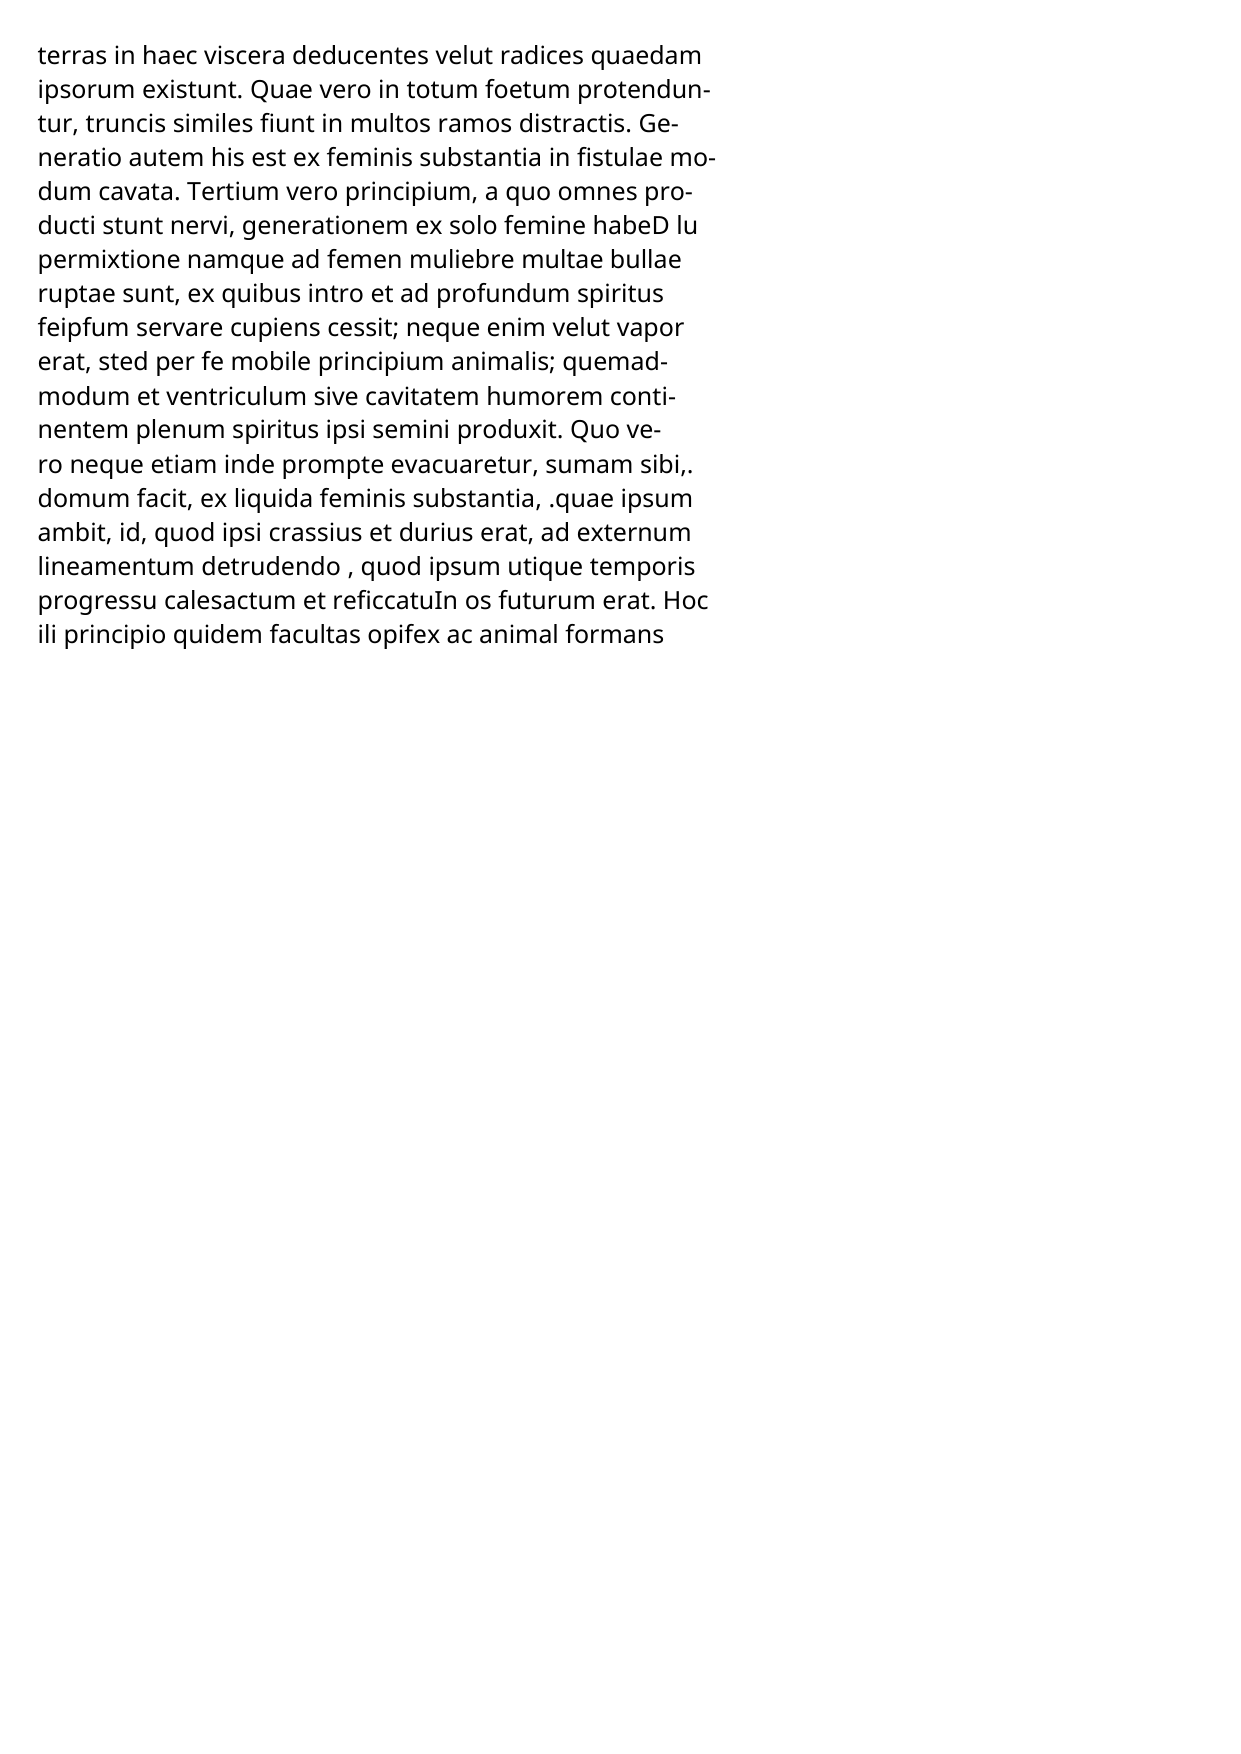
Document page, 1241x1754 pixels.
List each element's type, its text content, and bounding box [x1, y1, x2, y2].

text terras in haec viscera deducentes velut radices quaedam ipsorum existunt. Quae vero in totum foetum protendun- tur, truncis similes fiunt in multos ramos distractis. Ge- neratio autem his est ex feminis substantia in fistulae mo- dum cavata. Tertium vero principium, a quo omnes pro- ducti stunt nervi, generationem ex solo femine habeD lu permixtione namque ad femen muliebre multae bullae ruptae sunt, ex quibus intro et ad profundum spiritus feipfum servare cupiens cessit; neque enim velut vapor erat, sted per fe mobile principium animalis; quemad- modum et ventriculum sive cavitatem humorem conti- nentem plenum spiritus ipsi semini produxit. Quo ve- ro neque etiam inde prompte evacuaretur, sumam sibi,. domum facit, ex liquida feminis substantia, .quae ipsum ambit, id, quod ipsi crassius et durius erat, ad externum lineamentum detrudendo , quod ipsum utique temporis progressu calesactum et reficcatuIn os futurum erat. Hoc ili principio quidem facultas opifex ac animal formans [37, 37, 1203, 651]
